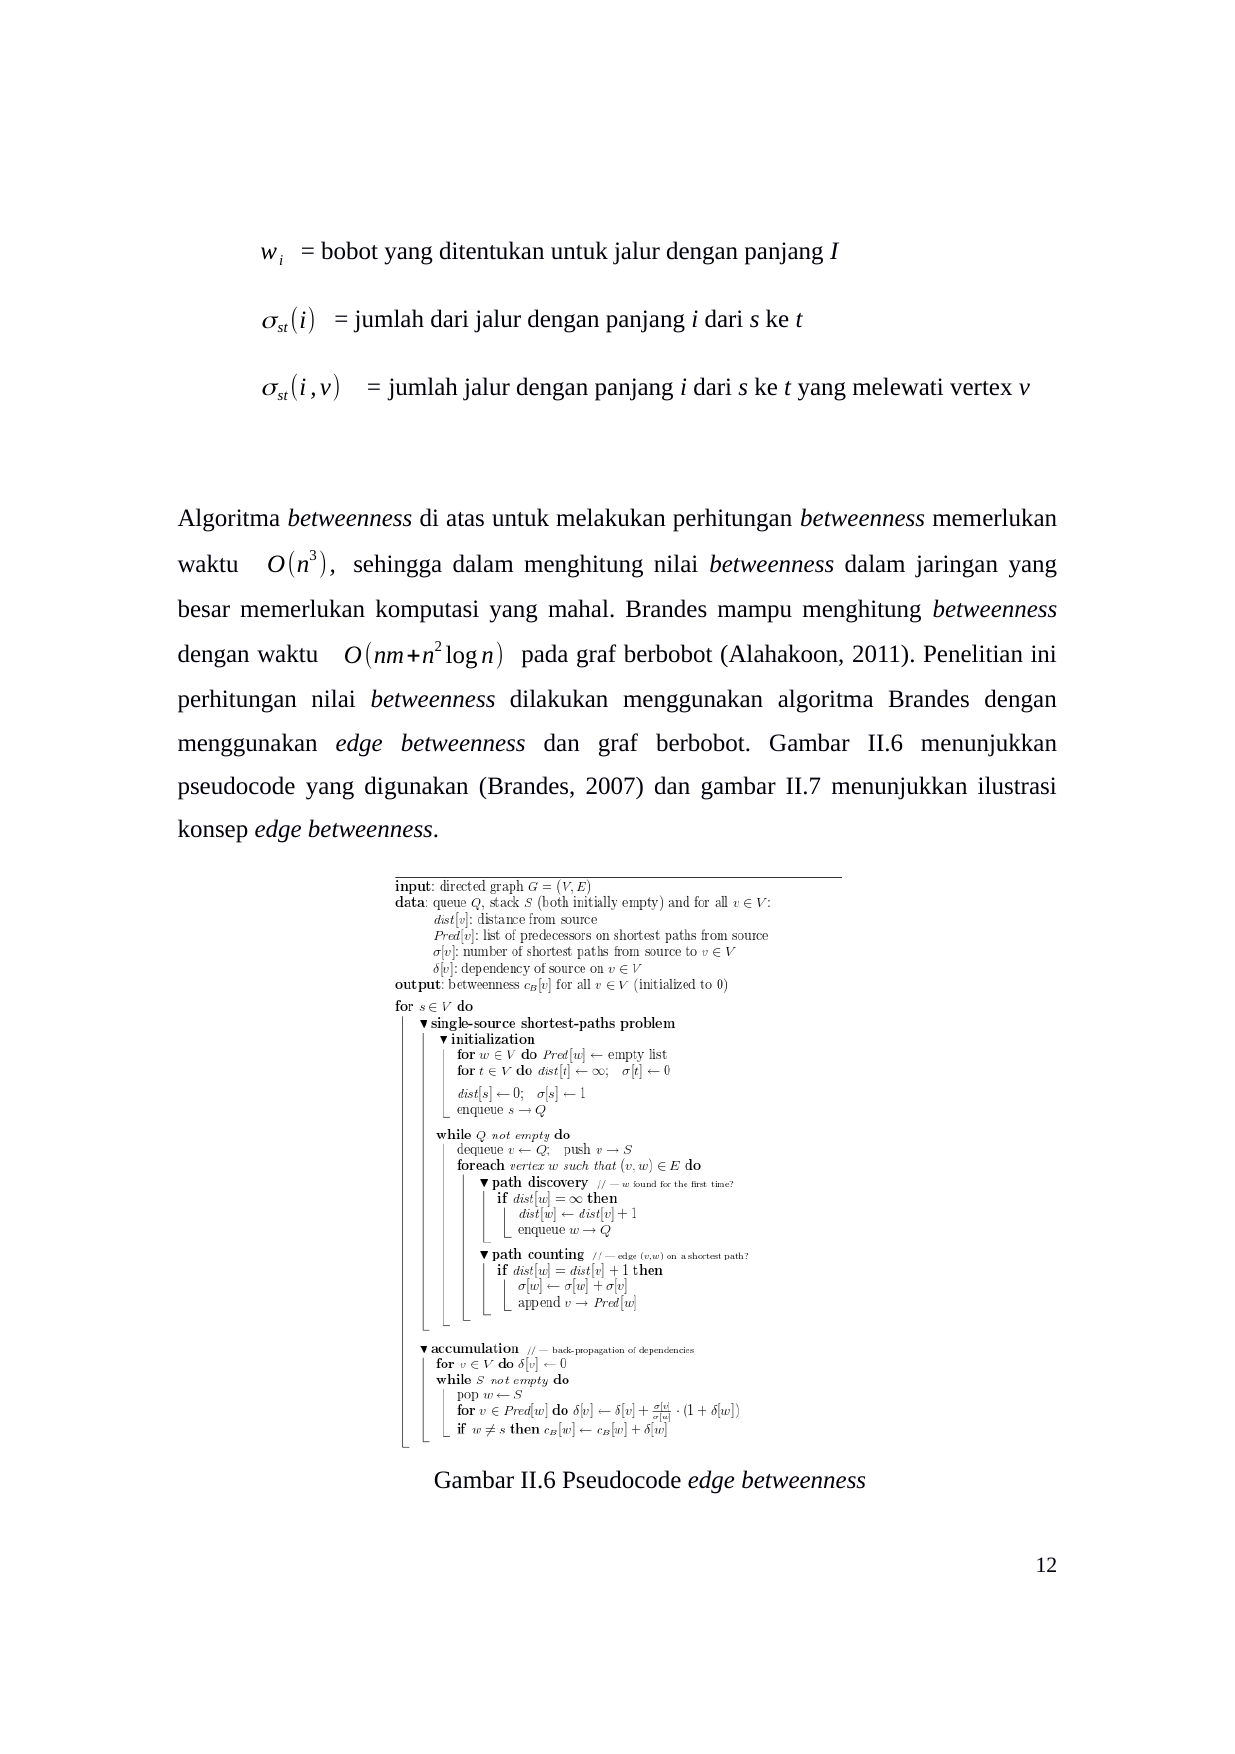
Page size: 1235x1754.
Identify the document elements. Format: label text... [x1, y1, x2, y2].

text = jumlah jalur dengan panjang i dari s ke t yang melewati vertex v [242, 372, 1057, 404]
text Algoritma betweenness di atas untuk melakukan perhitungan betweenness memerlukan waktu sehingga dalam menghitung nilai betweenness dalam jaringan yang besar memerlukan komputasi yang mahal. Brandes mampu menghitung betweenness dengan waktu pada graf berbobot (Alahakoon, 2011). Penelitian ini perhitungan nilai betweenness dilakukan menggunakan algoritma Brandes dengan menggunakan edge betweenness dan graf berbobot. Gambar II.6 menunjukkan pseudocode yang digunakan (Brandes, 2007) dan gambar II.7 menunjukkan ilustrasi konsep edge betweenness. [177, 503, 1057, 843]
picture [392, 877, 842, 1451]
text = jumlah dari jalur dengan panjang i dari s ke t [242, 304, 1057, 336]
text = bobot yang ditentukan untuk jalur dengan panjang I [242, 236, 1057, 269]
text Gambar II.6 Pseudocode edge betweenness [177, 1451, 1057, 1494]
